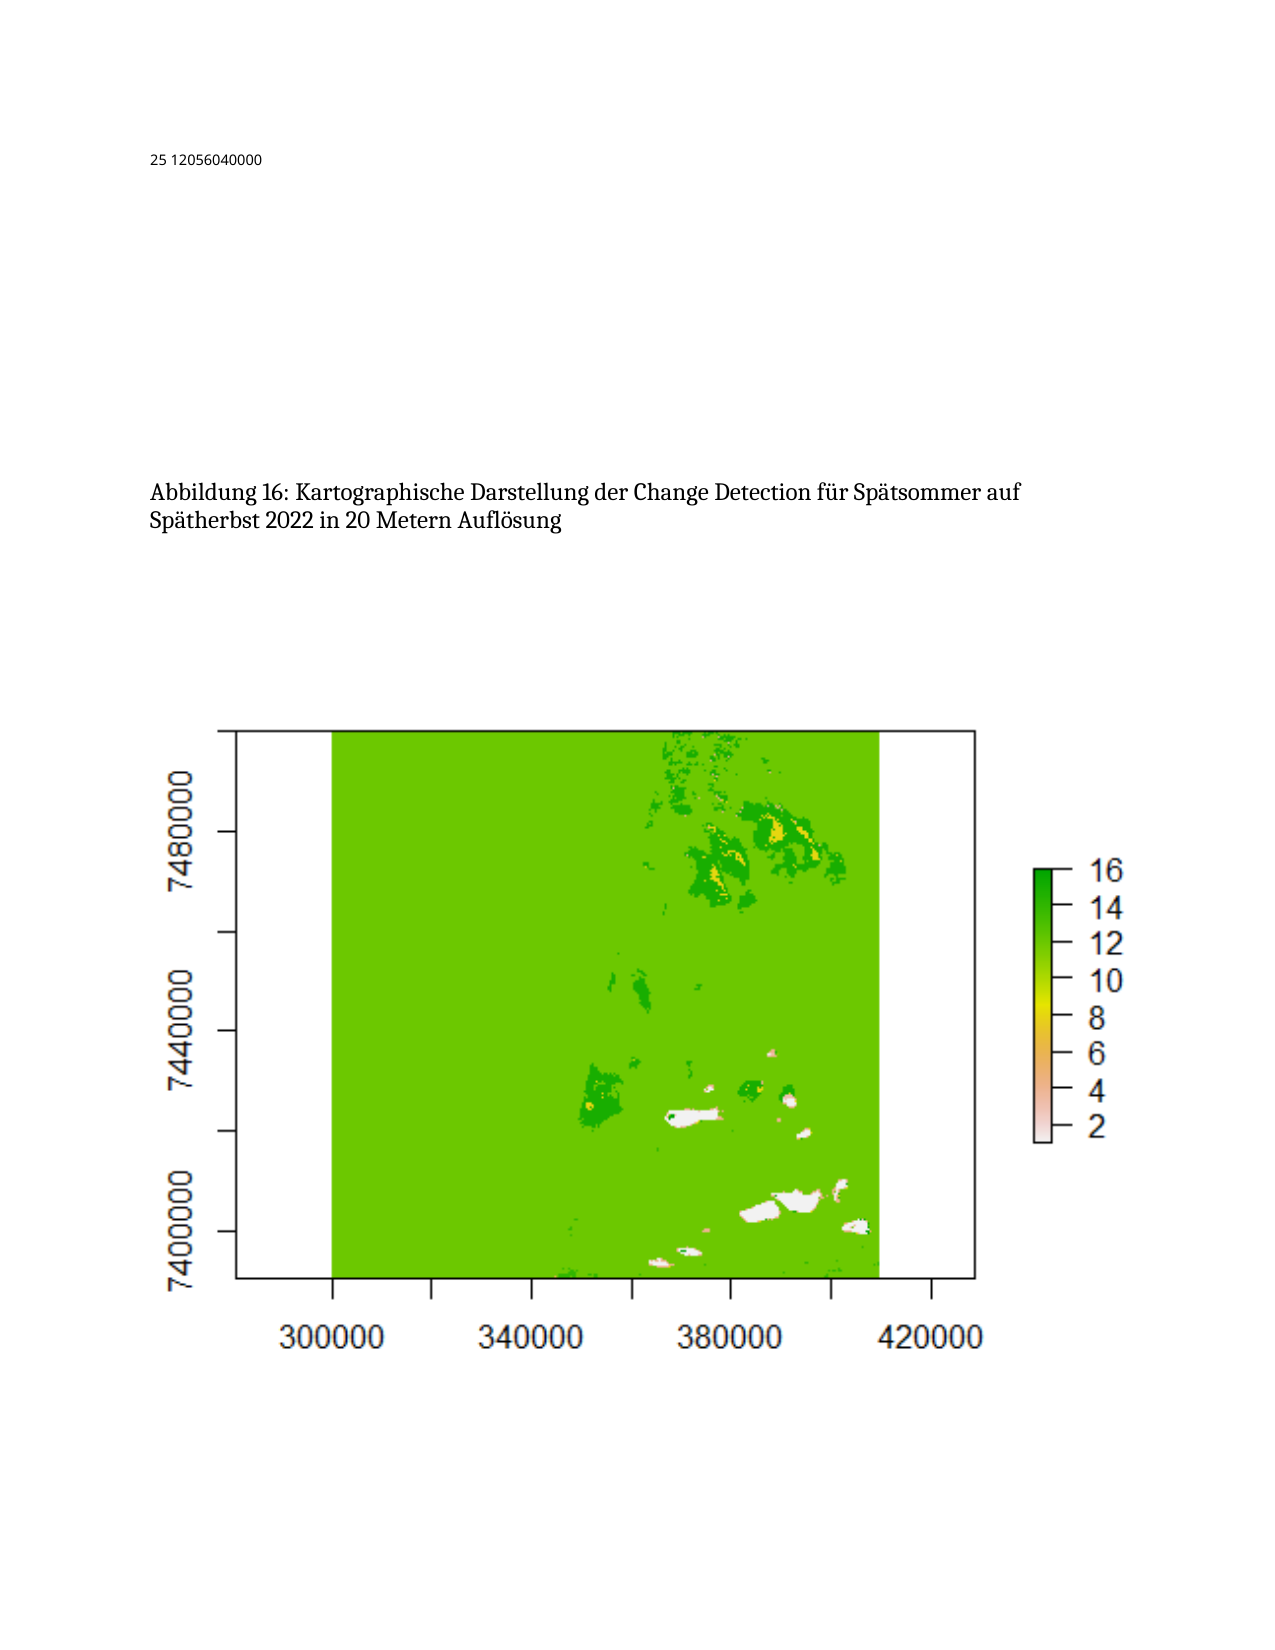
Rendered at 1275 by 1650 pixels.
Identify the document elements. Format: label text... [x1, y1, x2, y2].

text Abbildung 16: Kartographische Darstellung der Change Detection für Spätsommer auf Spätherbst 2022 in 20 Metern Auflösung [150, 478, 1125, 535]
picture [82, 577, 1197, 1473]
text 25 12056040000 [150, 150, 1125, 170]
